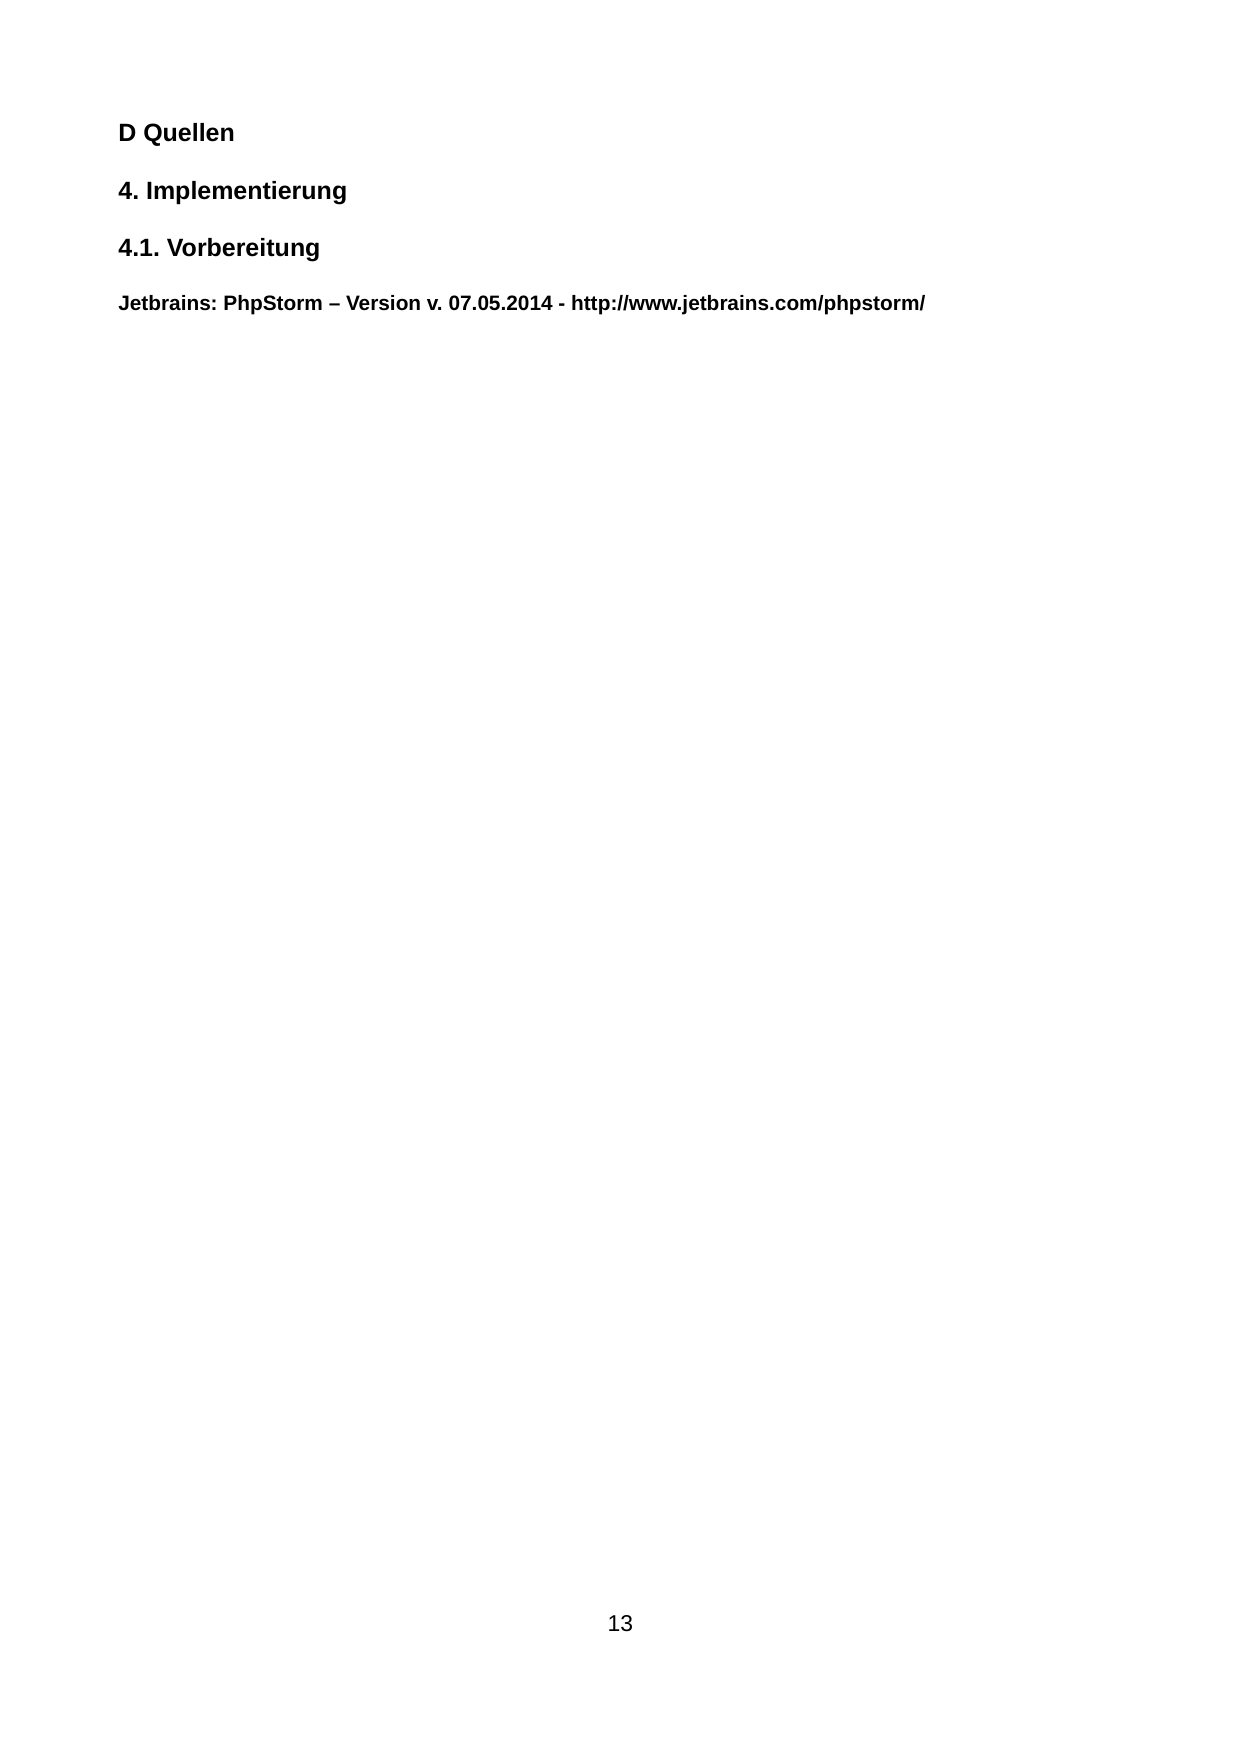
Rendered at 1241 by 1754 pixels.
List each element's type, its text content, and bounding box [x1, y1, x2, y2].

text 4. Implementierung [118, 176, 1122, 204]
text Jetbrains: PhpStorm – Version v. 07.05.2014 - http://www.jetbrains.com/phpstorm/ [118, 291, 1122, 314]
text 4.1. Vorbereitung [118, 233, 1122, 262]
text D Quellen [118, 118, 1122, 147]
